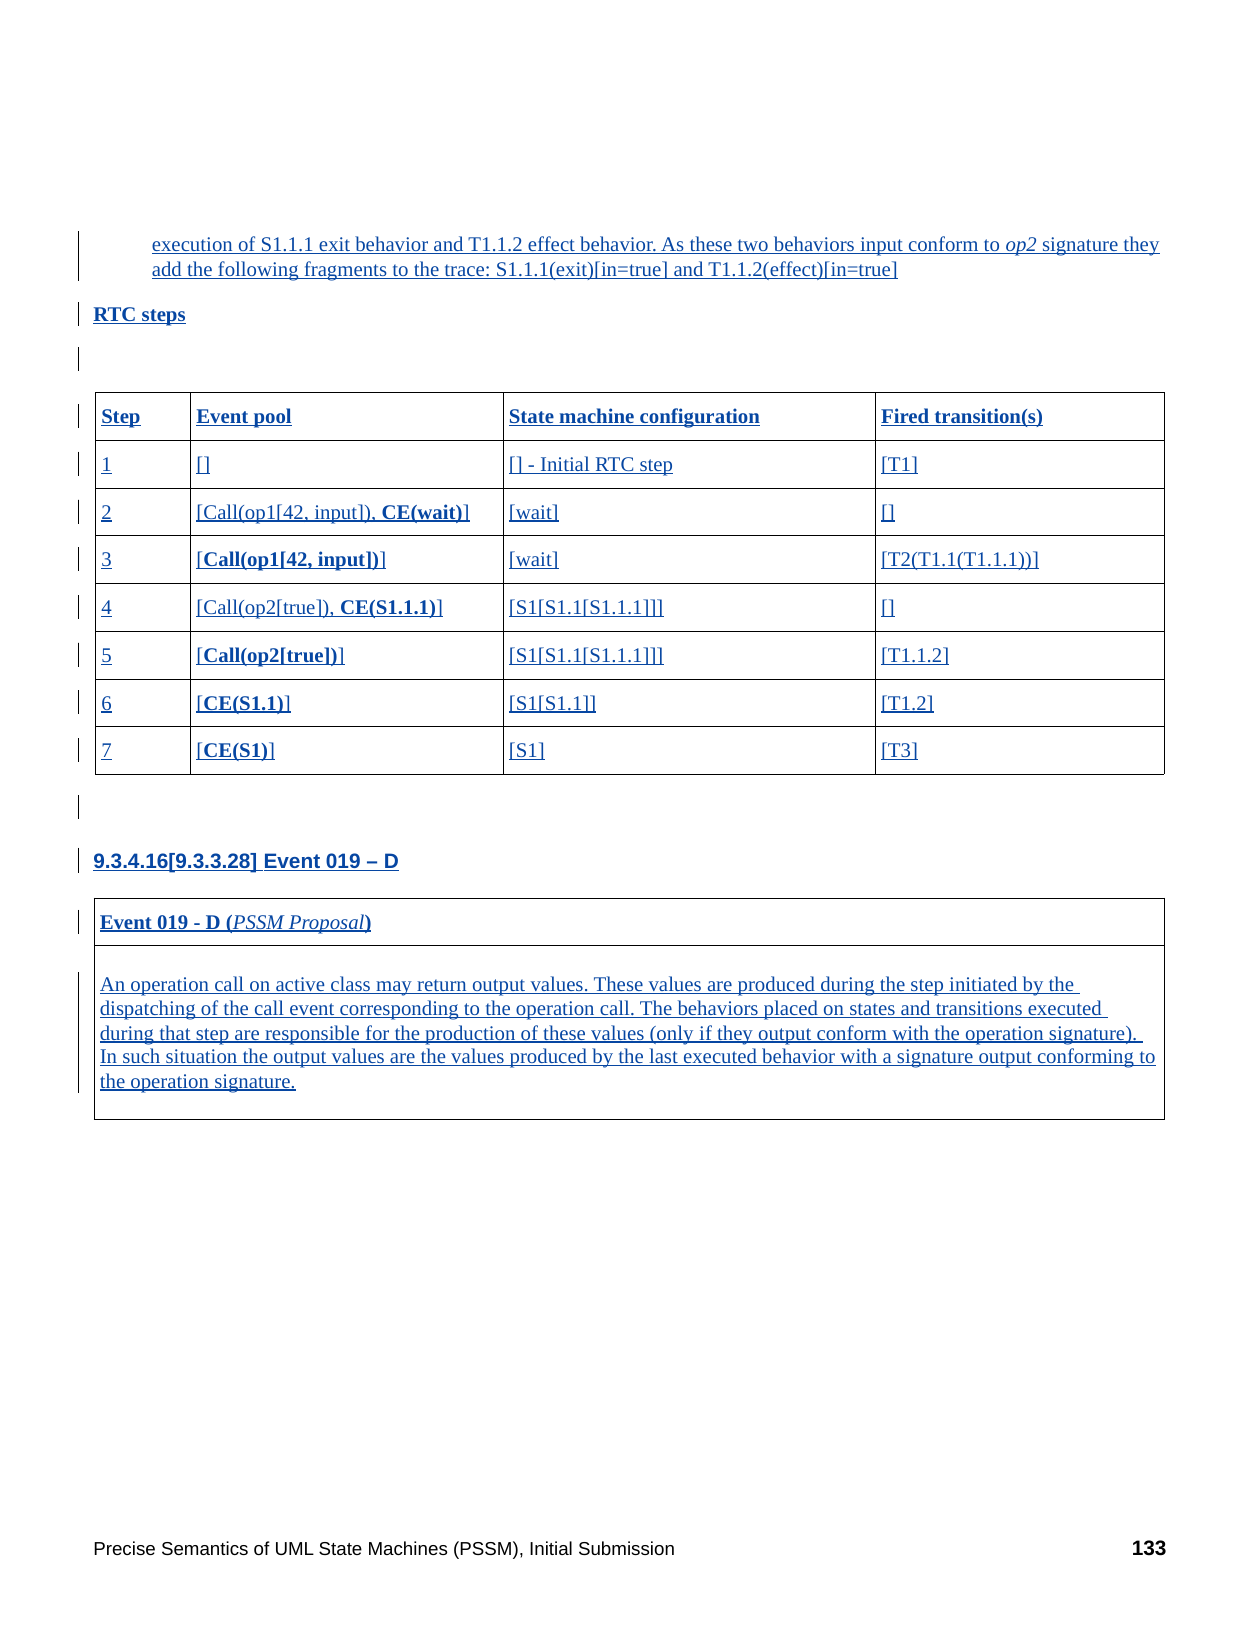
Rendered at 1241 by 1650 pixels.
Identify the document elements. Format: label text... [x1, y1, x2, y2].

table_header Step [96, 393, 190, 440]
list execution of S1.1.1 exit behavior and T1.1.2 effect behavior. As these two behaviors input conform to op2 signature they add the following fragments to the trace: S1.1.1(exit)[in=true] and T1.1.2(effect)[in=true] [131, 231, 1164, 281]
table_cell [] [876, 584, 1164, 631]
table_cell [T1.1.2] [876, 632, 1164, 678]
table_cell 1 [96, 441, 190, 488]
table_cell [wait] [504, 489, 875, 535]
table_cell [T1.2] [876, 680, 1164, 726]
text RTC steps [93, 302, 1164, 326]
table_cell [wait] [504, 536, 875, 583]
table_cell [T3] [876, 727, 1164, 774]
table_cell [CE(S1.1)] [191, 680, 503, 726]
table_cell [T2(T1.1(T1.1.1))] [876, 536, 1164, 583]
table_cell [Call(op1[42, input])] [191, 536, 503, 583]
table_cell [S1[S1.1]] [504, 680, 875, 726]
table_cell [CE(S1)] [191, 727, 503, 774]
table_header Fired transition(s) [876, 393, 1164, 440]
table_cell 4 [96, 584, 190, 631]
table_cell 3 [96, 536, 190, 583]
table_cell An operation call on active class may return output values. These values are produced during the step initiated by the dispatching of the call event corresponding to the operation call. The behaviors placed on states and transitions executed during that step are responsible for the production of these values (only if they output conform with the operation signature). In such situation the output values are the values produced by the last executed behavior with a signature output conforming to the operation signature. [95, 946, 1164, 1119]
table_cell [Call(op2[true]), CE(S1.1.1)] [191, 584, 503, 631]
table_header State machine configuration [504, 393, 875, 440]
table_cell [S1[S1.1[S1.1.1]]] [504, 632, 875, 678]
table_cell 6 [96, 680, 190, 726]
table_cell 7 [96, 727, 190, 774]
table_cell [T1] [876, 441, 1164, 488]
table_cell 5 [96, 632, 190, 678]
table_header Event pool [191, 393, 503, 440]
table_cell [] - Initial RTC step [504, 441, 875, 488]
table_cell 2 [96, 489, 190, 535]
table_cell [] [191, 441, 503, 488]
table_cell [] [876, 489, 1164, 535]
table_cell [Call(op2[true])] [191, 632, 503, 678]
table_cell [S1[S1.1[S1.1.1]]] [504, 584, 875, 631]
table_cell [Call(op1[42, input]), CE(wait)] [191, 489, 503, 535]
table_header Event 019 - D (PSSM Proposal) [95, 899, 1164, 945]
table_cell [S1] [504, 727, 875, 774]
subtitle Event 019 – D [93, 848, 1164, 873]
